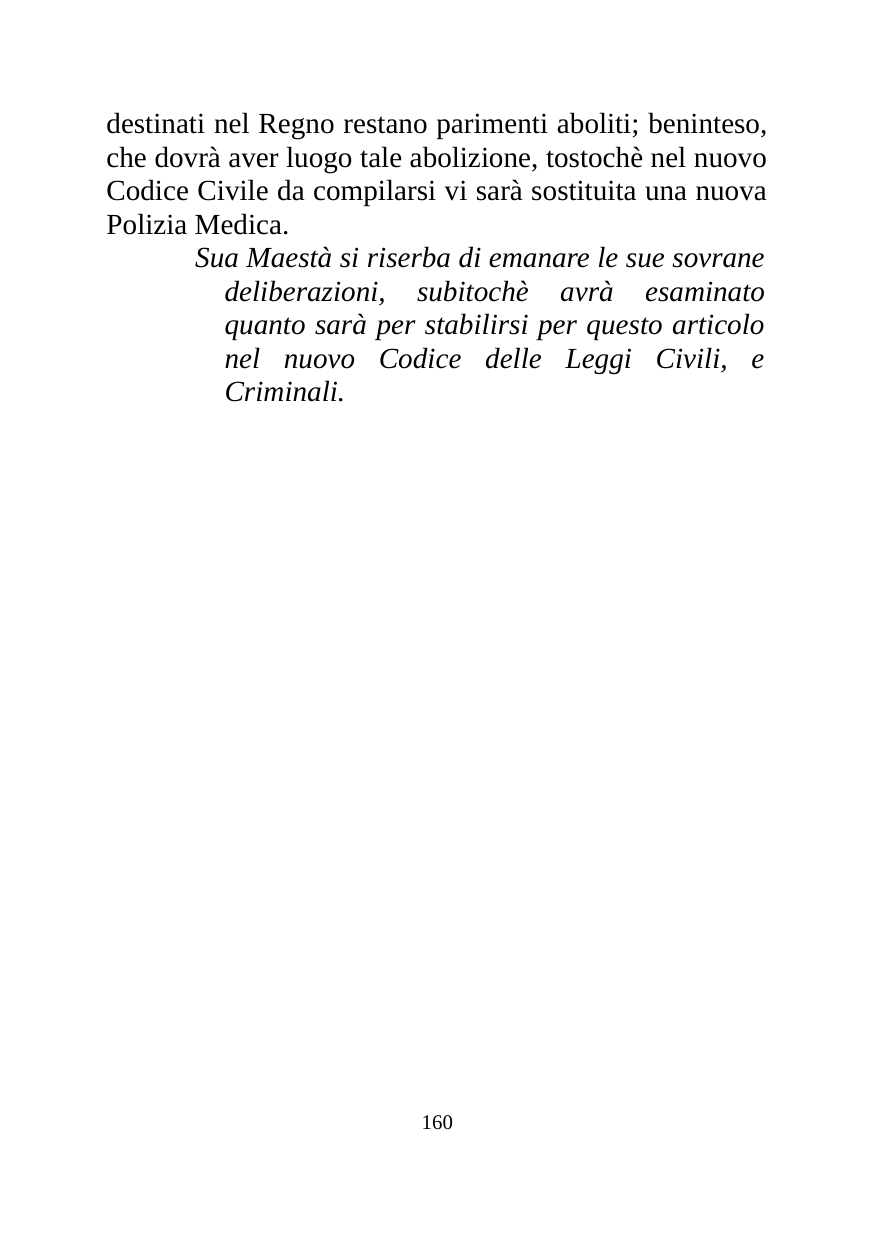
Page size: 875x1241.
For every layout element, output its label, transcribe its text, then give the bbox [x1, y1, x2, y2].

text destinati nel Regno restano parimenti aboliti; beninteso, che dovrà aver luogo tale abolizione, tostochè nel nuovo Codice Civile da compilarsi vi sarà sostituita una nuova Polizia Medica. [106, 106, 768, 240]
text Sua Maestà si riserba di emanare le sue sovrane deliberazioni, subitochè avrà esaminato quanto sarà per stabilirsi per questo articolo nel nuovo Codice delle Leggi Civili, e Criminali. [195, 240, 768, 408]
